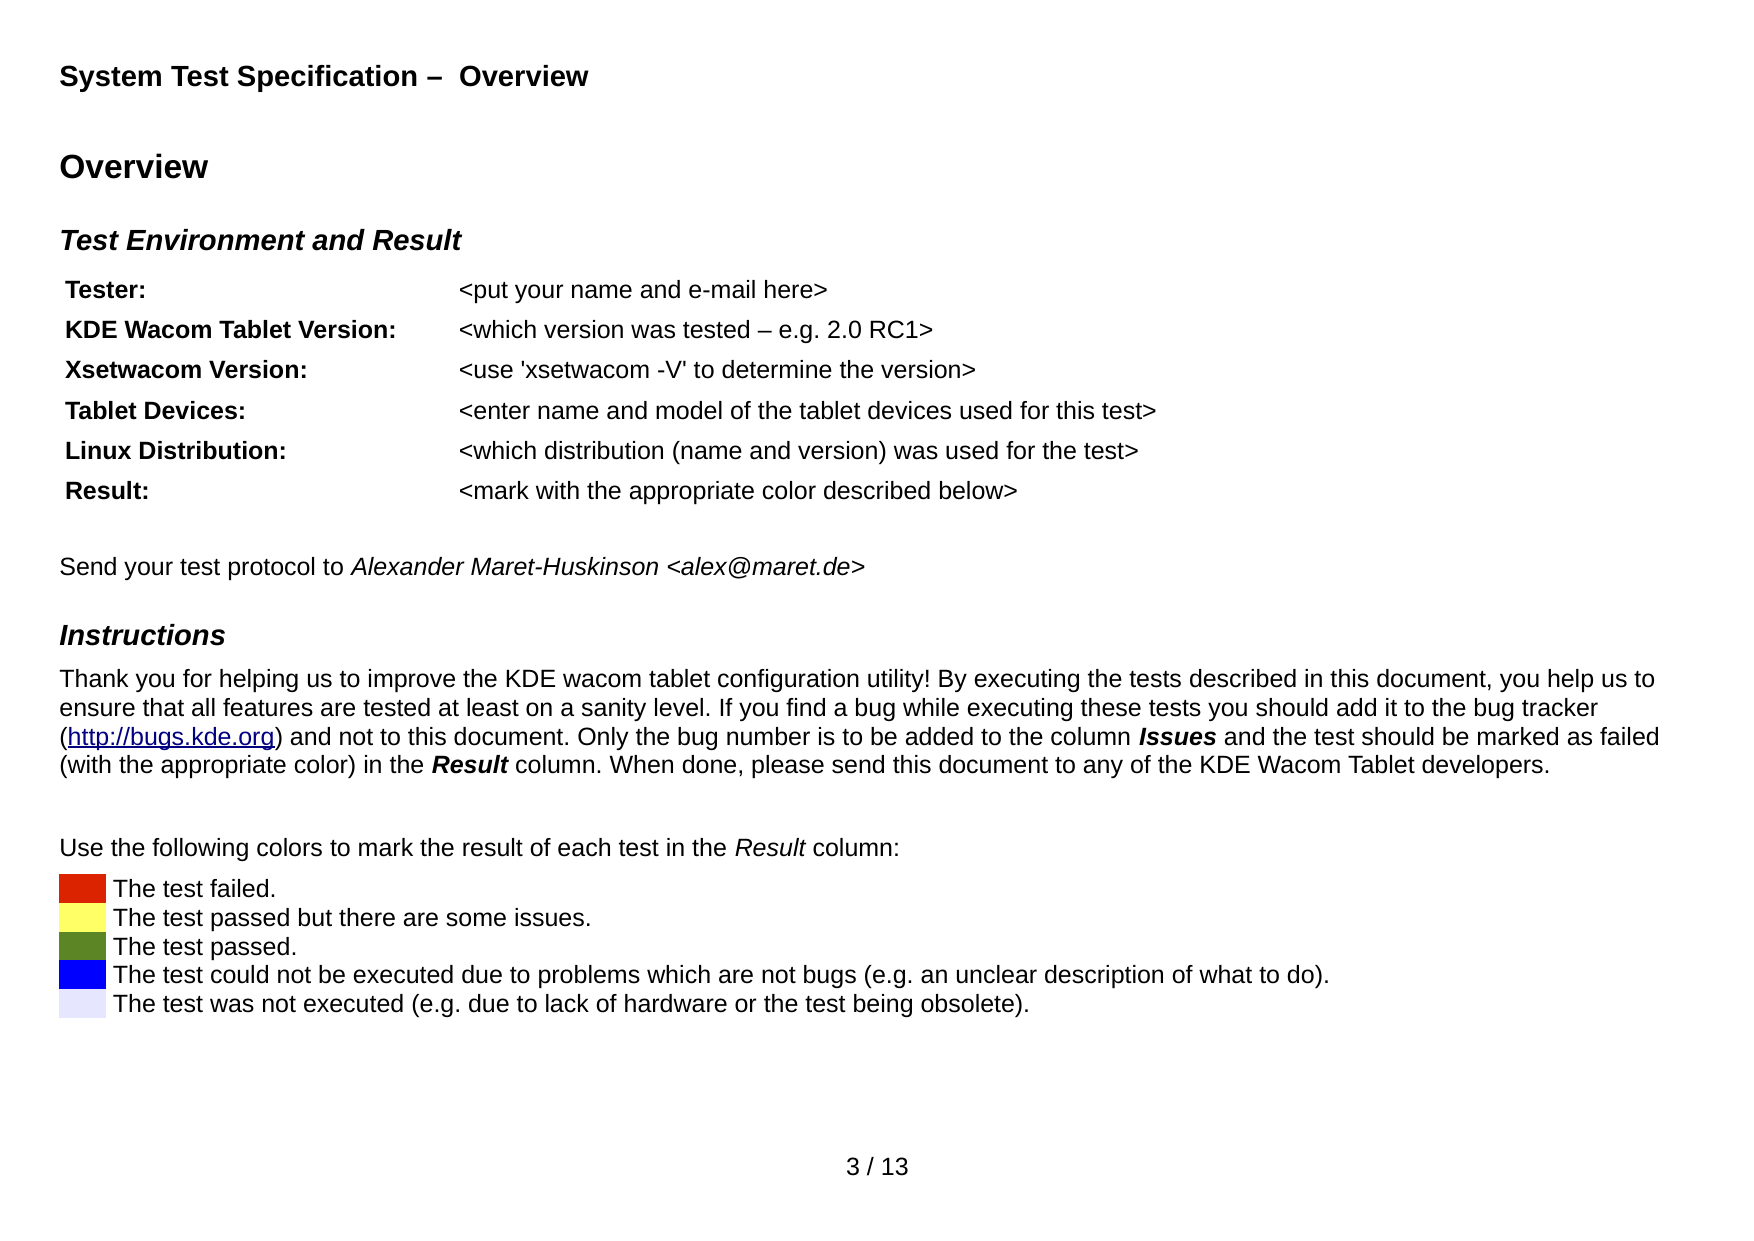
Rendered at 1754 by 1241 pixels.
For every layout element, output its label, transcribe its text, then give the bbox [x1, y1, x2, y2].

table_cell The test was not executed (e.g. due to lack of hardware or the test being obsolete). [106, 989, 1695, 1018]
table_header The test failed. [106, 874, 1695, 903]
table_header <put your name and e-mail here> [453, 269, 1695, 309]
table_cell <which distribution (name and version) was used for the test> [453, 430, 1695, 470]
text Send your test protocol to Alexander Maret-Huskinson <alex@maret.de> [59, 552, 1695, 581]
table_cell <enter name and model of the tablet devices used for this test> [453, 390, 1695, 430]
table_cell Tablet Devices: [59, 390, 453, 430]
subtitle Instructions [59, 618, 1695, 652]
table_cell Result: [59, 470, 453, 511]
table_cell The test passed. [106, 932, 1695, 960]
subtitle Test Environment and Result [59, 223, 1695, 257]
text Use the following colors to mark the result of each test in the Result column: [59, 833, 1695, 862]
table_cell <use 'xsetwacom -V' to determine the version> [453, 350, 1695, 390]
table_cell <which version was tested – e.g. 2.0 RC1> [453, 310, 1695, 350]
text Thank you for helping us to improve the KDE wacom tablet configuration utility! By executing the tests described in this document, you help us to ensure that all features are tested at least on a sanity level. If you find a bug while executing these tests you should add it to the bug tracker (http://bugs.kde.org) and not to this document. Only the bug number is to be added to the column Issues and the test should be marked as failed (with the appropriate color) in the Result column. When done, please send this document to any of the KDE Wacom Tablet developers. [59, 664, 1695, 779]
subtitle Overview [59, 147, 1695, 186]
table_cell The test passed but there are some issues. [106, 903, 1695, 932]
table_cell The test could not be executed due to problems which are not bugs (e.g. an unclear description of what to do). [106, 960, 1695, 989]
table_cell Linux Distribution: [59, 430, 453, 470]
table_cell KDE Wacom Tablet Version: [59, 310, 453, 350]
table_cell Xsetwacom Version: [59, 350, 453, 390]
table_header Tester: [59, 269, 453, 309]
table_cell <mark with the appropriate color described below> [453, 470, 1695, 511]
